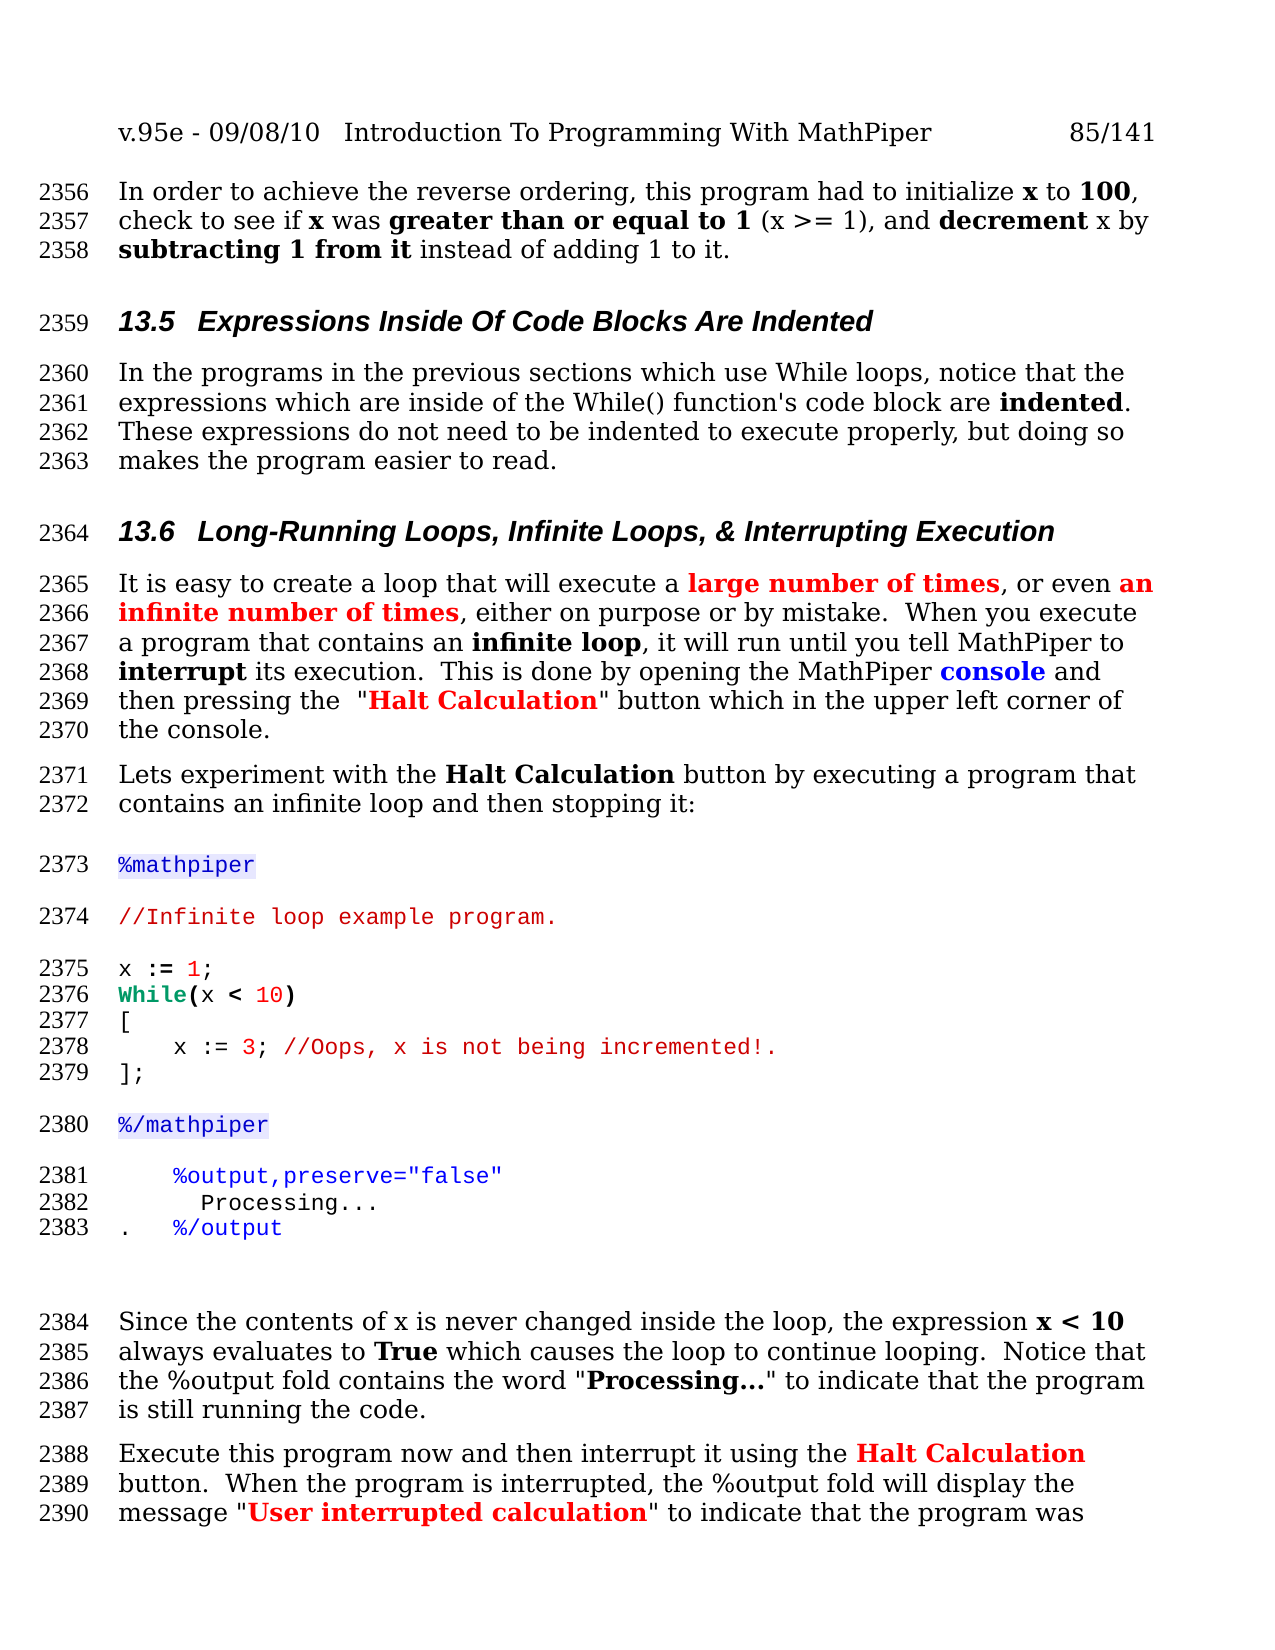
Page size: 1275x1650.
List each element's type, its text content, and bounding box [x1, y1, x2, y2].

text While(x < 10) [118, 983, 1157, 1009]
text %mathpiper [118, 854, 1157, 879]
text ]; [118, 1061, 1157, 1087]
text x := 3; //Oops, x is not being incremented!. [118, 1035, 1157, 1061]
text It is easy to create a loop that will execute a large number of times, or even an infinite number of times, either on purpose or by mistake. When you execute a program that contains an infinite loop, it will run until you tell MathPiper to interrupt its execution. This is done by opening the MathPiper console and then pressing the "Halt Calculation" button which in the upper left corner of the console. [118, 569, 1157, 745]
text Since the contents of x is never changed inside the loop, the expression x < 10 always evaluates to True which causes the loop to continue looping. Notice that the %output fold contains the word "Processing..." to indicate that the program is still running the code. [118, 1307, 1157, 1424]
text %output,preserve="false" [118, 1165, 1157, 1191]
text Lets experiment with the Halt Calculation button by executing a program that contains an infinite loop and then stopping it: [118, 760, 1157, 818]
text //Infinite loop example program. [118, 906, 1157, 931]
text x := 1; [118, 957, 1157, 983]
text In order to achieve the reverse ordering, this program had to initialize x to 100, check to see if x was greater than or equal to 1 (x >= 1), and decrement x by subtracting 1 from it instead of adding 1 to it. [118, 177, 1157, 265]
text [ [118, 1009, 1157, 1035]
subtitle Long-Running Loops, Infinite Loops, & Interrupting Execution [118, 514, 1157, 548]
text . %/output [118, 1217, 1157, 1243]
text Execute this program now and then interrupt it using the Halt Calculation button. When the program is interrupted, the %output fold will display the message "User interrupted calculation" to indicate that the program was [118, 1439, 1157, 1527]
text In the programs in the previous sections which use While loops, notice that the expressions which are inside of the While() function's code block are indented. These expressions do not need to be indented to execute properly, but doing so makes the program easier to read. [118, 358, 1157, 475]
text %/mathpiper [118, 1113, 1157, 1139]
text Processing... [118, 1191, 1157, 1217]
subtitle Expressions Inside Of Code Blocks Are Indented [118, 304, 1157, 337]
